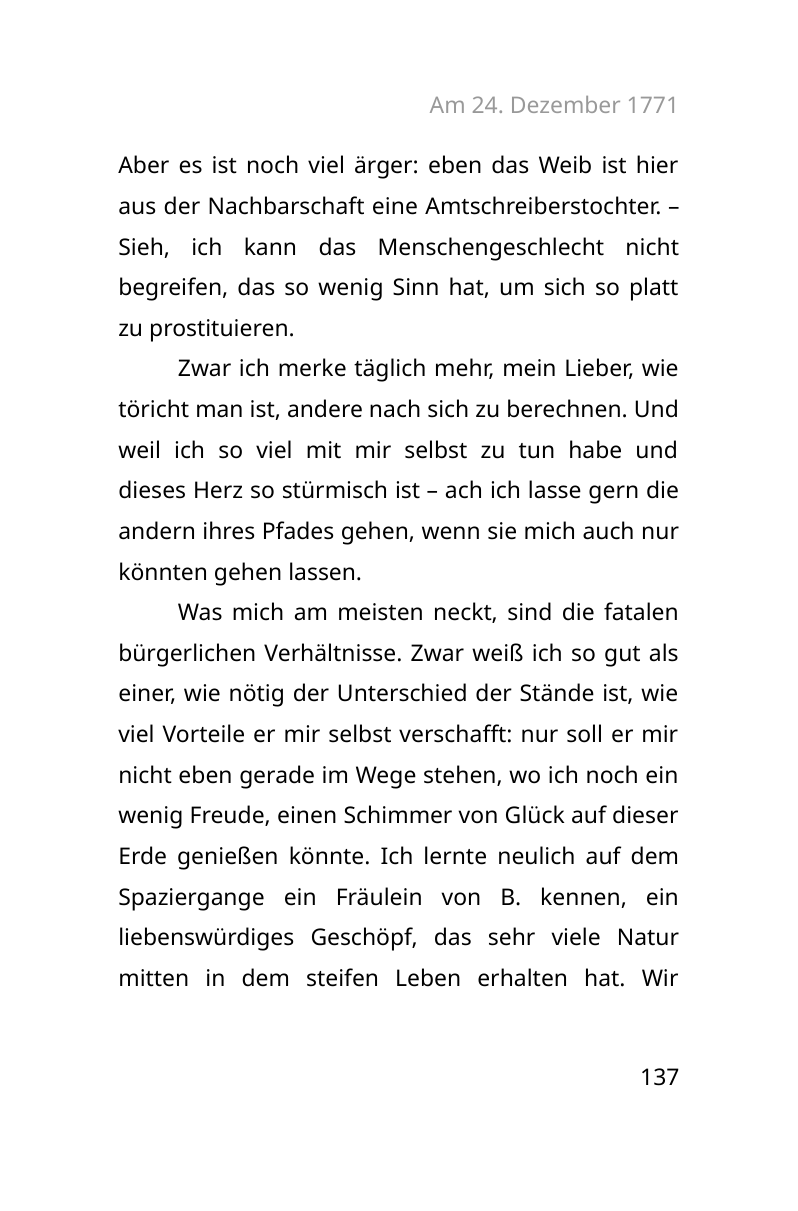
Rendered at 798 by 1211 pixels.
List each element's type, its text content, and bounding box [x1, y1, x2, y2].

text Was mich am meisten neckt, sind die fatalen bürgerlichen Verhältnisse. Zwar weiß ich so gut als einer, wie nötig der Unterschied der Stände ist, wie viel Vorteile er mir selbst verschafft: nur soll er mir nicht eben gerade im Wege stehen, wo ich noch ein wenig Freude, einen Schimmer von Glück auf dieser Erde genießen könnte. Ich lernte neulich auf dem Spaziergange ein Fräulein von B. kennen, ein liebenswürdiges Geschöpf, das sehr viele Natur mitten in dem steifen Leben erhalten hat. Wir [118, 596, 679, 993]
text Aber es ist noch viel ärger: eben das Weib ist hier aus der Nachbarschaft eine Amtschreiberstochter. – Sieh, ich kann das Menschengeschlecht nicht begreifen, das so wenig Sinn hat, um sich so platt zu prostituieren. [118, 149, 679, 343]
text Zwar ich merke täglich mehr, mein Lieber, wie töricht man ist, andere nach sich zu berechnen. Und weil ich so viel mit mir selbst zu tun habe und dieses Herz so stürmisch ist – ach ich lasse gern die andern ihres Pfades gehen, wenn sie mich auch nur könnten gehen lassen. [118, 352, 679, 587]
